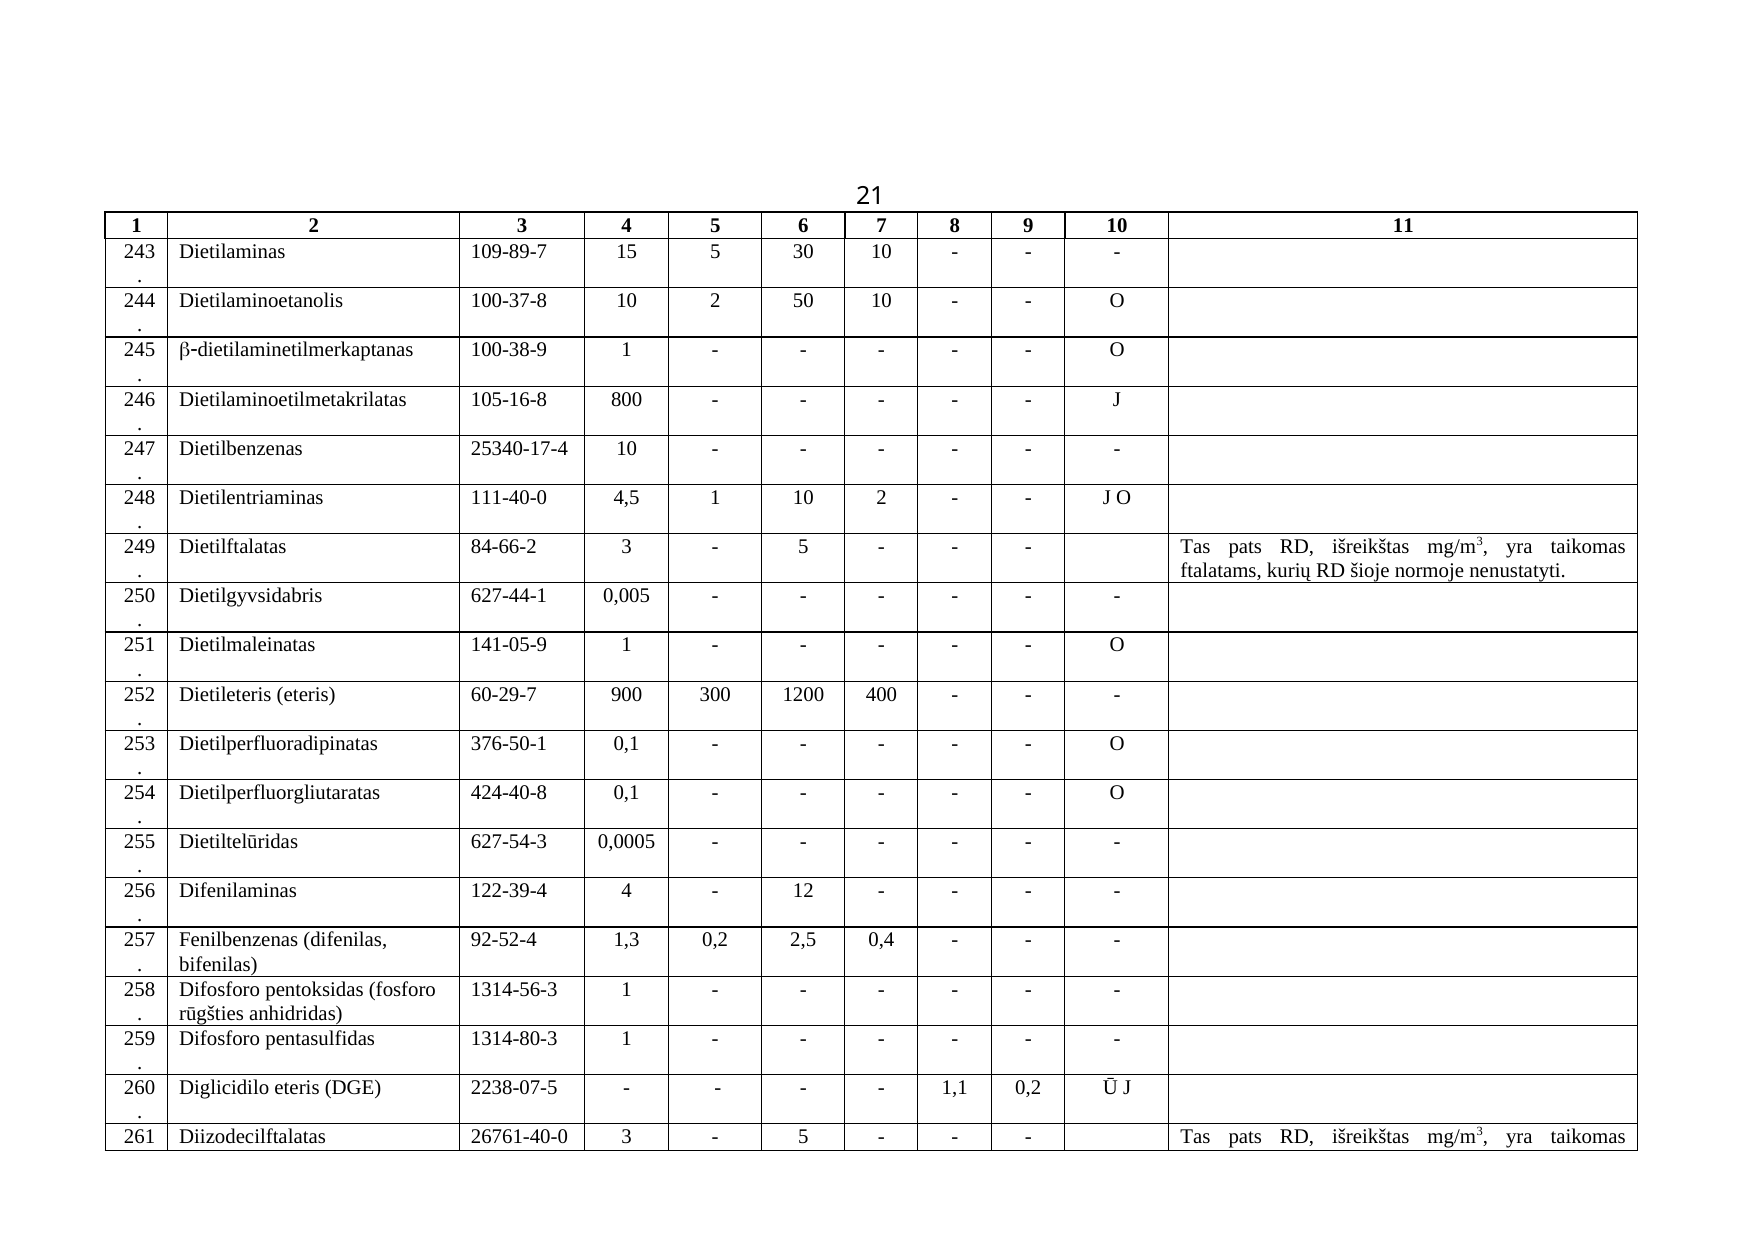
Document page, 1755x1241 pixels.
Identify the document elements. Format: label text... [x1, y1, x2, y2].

table_cell - [845, 1124, 917, 1149]
table_cell - [992, 436, 1064, 484]
table_cell 1 [585, 977, 668, 1025]
table_header 1 [106, 213, 167, 238]
table_cell [1169, 633, 1637, 681]
table_cell 4,5 [585, 485, 668, 533]
table_cell - [845, 436, 917, 484]
table_cell [106, 485, 167, 533]
table_header 6 [762, 213, 844, 238]
table_cell - [918, 878, 991, 926]
table_cell - [918, 1124, 991, 1149]
table_cell 400 [845, 682, 917, 730]
table_cell - [1065, 878, 1168, 926]
table_cell 60-29-7 [460, 682, 584, 730]
table_cell - [669, 338, 761, 386]
table_header 11 [1169, 213, 1637, 238]
table_cell [1065, 1124, 1168, 1149]
table_cell 25340-17-4 [460, 436, 584, 484]
table_cell - [845, 338, 917, 386]
table_cell - [1065, 682, 1168, 730]
table_cell 100-38-9 [460, 338, 584, 386]
table_cell - [992, 682, 1064, 730]
table_cell 627-54-3 [460, 829, 584, 877]
table_cell - [1065, 583, 1168, 631]
table_cell 10 [585, 436, 668, 484]
table_cell - [845, 583, 917, 631]
table_cell [106, 338, 167, 386]
table_cell 4 [585, 878, 668, 926]
table_header 5 [669, 213, 761, 238]
table_cell 300 [669, 682, 761, 730]
table_cell - [992, 633, 1064, 681]
table_cell - [845, 534, 917, 582]
table_cell - [845, 1026, 917, 1074]
table_cell [106, 436, 167, 484]
table_cell - [992, 780, 1064, 828]
table_cell 5 [669, 239, 761, 287]
table_cell - [669, 436, 761, 484]
table_cell Dietileteris (eteris) [168, 682, 459, 730]
table_cell Diizodecilftalatas [168, 1124, 459, 1149]
table_cell O [1065, 633, 1168, 681]
table_cell 5 [762, 534, 844, 582]
table_cell - [918, 338, 991, 386]
table_cell 5 [762, 1124, 844, 1149]
table_cell 3 [585, 534, 668, 582]
table_cell 1 [585, 338, 668, 386]
table_cell [1169, 387, 1637, 435]
table_cell [106, 731, 167, 779]
table_cell Difosforo pentasulfidas [168, 1026, 459, 1074]
table_cell 3 [585, 1124, 668, 1149]
table_cell - [918, 977, 991, 1025]
table_cell 2 [845, 485, 917, 533]
table_cell [1169, 829, 1637, 877]
table_cell Diglicidilo eteris (DGE) [168, 1075, 459, 1123]
table_cell - [762, 1026, 844, 1074]
table_cell - [762, 731, 844, 779]
table_cell 0,005 [585, 583, 668, 631]
table_cell 10 [845, 239, 917, 287]
table_cell - [845, 387, 917, 435]
table_cell Ū J [1065, 1075, 1168, 1123]
table_cell Dietilaminoetilmetakrilatas [168, 387, 459, 435]
table_header 7 [846, 213, 917, 238]
table_cell - [762, 977, 844, 1025]
table_cell - [992, 878, 1064, 926]
table_cell - [918, 682, 991, 730]
table_cell [1169, 780, 1637, 828]
table_cell - [845, 829, 917, 877]
table_cell 10 [845, 288, 917, 336]
table_cell - [762, 583, 844, 631]
table_cell [106, 878, 167, 926]
table_cell Dietilmaleinatas [168, 633, 459, 681]
table_cell - [918, 534, 991, 582]
table_cell 2238-07-5 [460, 1075, 584, 1123]
table_cell - [918, 731, 991, 779]
table_cell Dietilaminas [168, 239, 459, 287]
table_cell - [992, 534, 1064, 582]
table_cell - [669, 780, 761, 828]
table_cell - [669, 878, 761, 926]
table_cell - [669, 534, 761, 582]
table_cell - [669, 633, 761, 681]
table_cell 109-89-7 [460, 239, 584, 287]
table_cell - [845, 633, 917, 681]
table_cell - [992, 288, 1064, 336]
table_cell Dietilftalatas [168, 534, 459, 582]
table_cell 0,1 [585, 731, 668, 779]
table_cell 0,0005 [585, 829, 668, 877]
table_cell [1169, 583, 1637, 631]
table_cell - [669, 829, 761, 877]
table_cell 0,2 [669, 928, 761, 976]
table_cell 0,2 [992, 1075, 1064, 1123]
table_cell - [845, 977, 917, 1025]
table_cell Difosforo pentoksidas (fosforo rūgšties anhidridas) [168, 977, 459, 1025]
table_cell [1169, 338, 1637, 386]
table_cell - [992, 829, 1064, 877]
table_cell [106, 928, 167, 976]
table_cell - [669, 387, 761, 435]
table_cell [1169, 878, 1637, 926]
table_cell - [992, 977, 1064, 1025]
table_cell [106, 534, 167, 582]
table_cell 1 [585, 633, 668, 681]
table_cell J [1065, 387, 1168, 435]
table_cell [106, 288, 167, 336]
table_cell - [992, 583, 1064, 631]
table_cell - [845, 1075, 917, 1123]
table_cell 105-16-8 [460, 387, 584, 435]
table_cell [106, 583, 167, 631]
table_cell - [669, 1124, 761, 1149]
table_cell - [845, 731, 917, 779]
table_cell [106, 239, 167, 287]
table_cell [1169, 239, 1637, 287]
table_cell 376-50-1 [460, 731, 584, 779]
table_cell - [1065, 829, 1168, 877]
table_header 2 [168, 213, 459, 238]
table_cell [1169, 1075, 1637, 1123]
table_cell - [918, 485, 991, 533]
table_cell 50 [762, 288, 844, 336]
table_cell [1169, 288, 1637, 336]
table_cell 800 [585, 387, 668, 435]
table_cell [1169, 977, 1637, 1025]
table_cell - [918, 239, 991, 287]
table_cell Difenilaminas [168, 878, 459, 926]
table_cell 100-37-8 [460, 288, 584, 336]
table_cell - [845, 878, 917, 926]
table_cell - [762, 436, 844, 484]
table_cell 424-40-8 [460, 780, 584, 828]
table_cell - [762, 829, 844, 877]
table_cell - [845, 780, 917, 828]
table_cell - [992, 731, 1064, 779]
table_cell Dietilgyvsidabris [168, 583, 459, 631]
table_cell 0,1 [585, 780, 668, 828]
table_cell 1 [585, 1026, 668, 1074]
table_cell 12 [762, 878, 844, 926]
table_cell O [1065, 288, 1168, 336]
table_cell 26761-40-0 [460, 1124, 584, 1149]
table_cell 10 [762, 485, 844, 533]
table_cell Dietilperfluoradipinatas [168, 731, 459, 779]
table_cell 84-66-2 [460, 534, 584, 582]
table_cell - [992, 239, 1064, 287]
table_cell 111-40-0 [460, 485, 584, 533]
table_cell [106, 977, 167, 1025]
table_cell [1169, 436, 1637, 484]
table_cell 2,5 [762, 928, 844, 976]
table_cell [106, 633, 167, 681]
table_cell dietilaminetilmerkaptanas [168, 338, 459, 386]
table_cell 1314-80-3 [460, 1026, 584, 1074]
table_cell - [992, 1026, 1064, 1074]
table_header 3 [460, 213, 584, 238]
table_cell Tas pats RD, išreikštas mg/m3, yra taikomas [1169, 1124, 1637, 1149]
table_cell 0,4 [845, 928, 917, 976]
table_cell 1,3 [585, 928, 668, 976]
table_cell J O [1065, 485, 1168, 533]
table_cell Dietilaminoetanolis [168, 288, 459, 336]
table_cell [106, 1124, 167, 1149]
table_cell - [1065, 1026, 1168, 1074]
table_cell - [669, 1075, 761, 1123]
table_cell Dietiltelūridas [168, 829, 459, 877]
table_cell [106, 387, 167, 435]
table_cell [1169, 1026, 1637, 1074]
table_cell 1,1 [918, 1075, 991, 1123]
table_cell [1169, 485, 1637, 533]
table_cell - [762, 338, 844, 386]
table_cell - [918, 780, 991, 828]
table_cell - [918, 633, 991, 681]
table_cell - [918, 829, 991, 877]
table_cell Dietilentriaminas [168, 485, 459, 533]
table_cell - [669, 731, 761, 779]
table_cell - [762, 780, 844, 828]
table_cell [106, 1026, 167, 1074]
table_cell 627-44-1 [460, 583, 584, 631]
table_cell - [669, 583, 761, 631]
table_cell 1314-56-3 [460, 977, 584, 1025]
table_header 4 [585, 213, 668, 238]
table_cell O [1065, 731, 1168, 779]
table_cell Dietilperfluorgliutaratas [168, 780, 459, 828]
table_cell 141-05-9 [460, 633, 584, 681]
table_cell 1200 [762, 682, 844, 730]
table_cell - [762, 633, 844, 681]
table_cell - [918, 928, 991, 976]
table_cell [1169, 731, 1637, 779]
table_cell - [1065, 239, 1168, 287]
table_cell [1169, 928, 1637, 976]
table_cell 2 [669, 288, 761, 336]
table_header 8 [918, 213, 991, 238]
table_cell Dietilbenzenas [168, 436, 459, 484]
table_cell - [992, 928, 1064, 976]
table_cell [106, 682, 167, 730]
table_cell [1065, 534, 1168, 582]
table_cell 122-39-4 [460, 878, 584, 926]
table_cell - [992, 338, 1064, 386]
table_cell - [918, 387, 991, 435]
table_cell [106, 1075, 167, 1123]
table_cell - [992, 387, 1064, 435]
table_cell Tas pats RD, išreikštas mg/m3, yra taikomas ftalatams, kurių RD šioje normoje nenustatyti. [1169, 534, 1637, 582]
table_cell - [918, 288, 991, 336]
table_cell Fenilbenzenas (difenilas, bifenilas) [168, 928, 459, 976]
table_cell [106, 829, 167, 877]
table_cell - [992, 485, 1064, 533]
table_cell O [1065, 338, 1168, 386]
table_cell 30 [762, 239, 844, 287]
table_cell - [762, 1075, 844, 1123]
table_cell 10 [585, 288, 668, 336]
table_header 9 [992, 213, 1064, 238]
table_cell - [1065, 928, 1168, 976]
table_cell - [918, 436, 991, 484]
table_cell - [669, 1026, 761, 1074]
table_cell - [669, 977, 761, 1025]
table_cell - [1065, 977, 1168, 1025]
table_cell - [918, 1026, 991, 1074]
table_cell 15 [585, 239, 668, 287]
table_cell - [585, 1075, 668, 1123]
table_cell [106, 780, 167, 828]
table_header 10 [1066, 213, 1168, 238]
table_cell 92-52-4 [460, 928, 584, 976]
table_cell - [762, 387, 844, 435]
table_cell 1 [669, 485, 761, 533]
table_cell 900 [585, 682, 668, 730]
table_cell [1169, 682, 1637, 730]
table_cell - [918, 583, 991, 631]
table_cell - [992, 1124, 1064, 1149]
table_cell - [1065, 436, 1168, 484]
table_cell O [1065, 780, 1168, 828]
